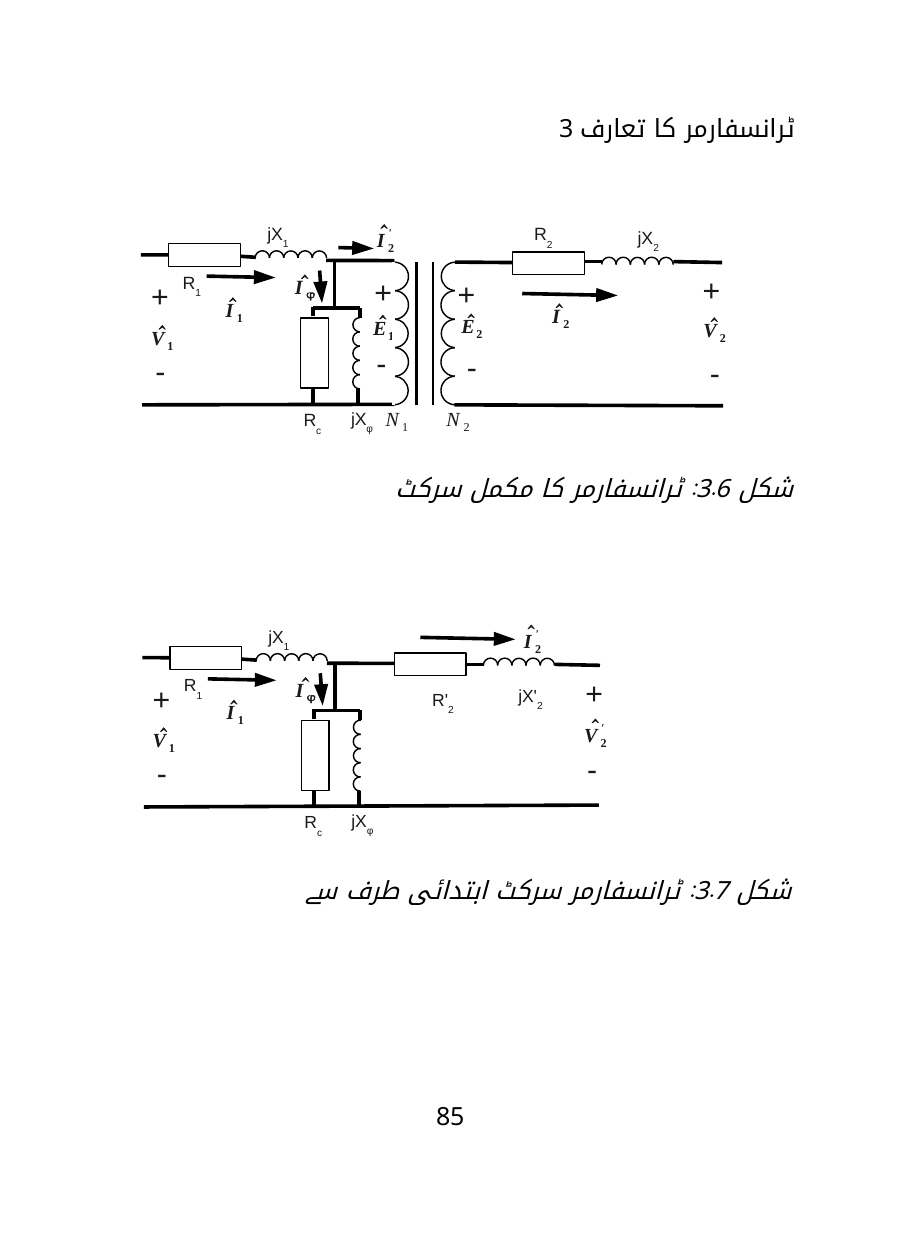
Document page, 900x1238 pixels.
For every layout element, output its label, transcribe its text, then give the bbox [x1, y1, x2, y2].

text شکل 3.6: ٹرانسفارمر کا مکمل سرکٹ [107, 195, 793, 513]
text شکل 3.7: ٹرانسفارمر سرکٹ ابتدائی طرف سے [109, 598, 791, 914]
